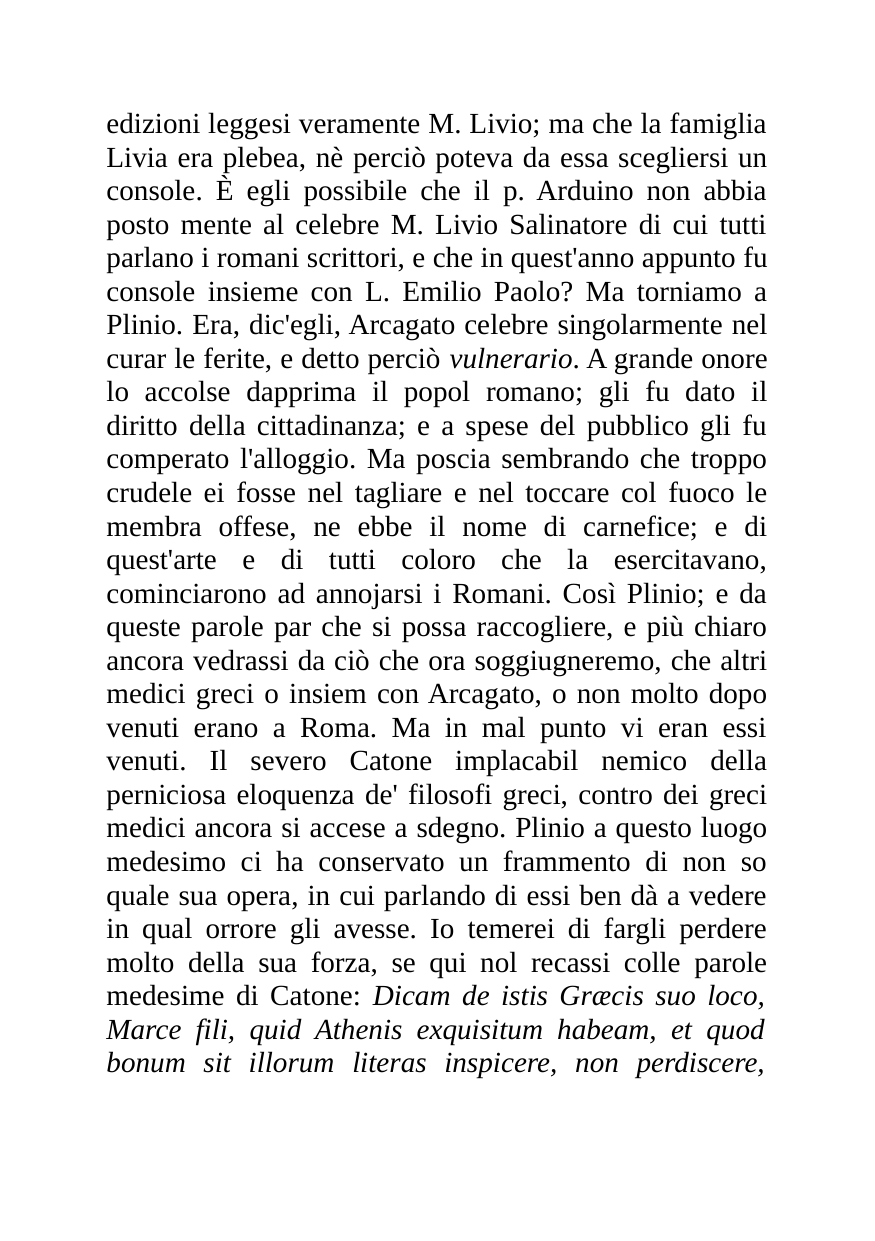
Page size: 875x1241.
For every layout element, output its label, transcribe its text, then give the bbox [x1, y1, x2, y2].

text edizioni leggesi veramente M. Livio; ma che la famiglia Livia era plebea, nè perciò poteva da essa scegliersi un console. È egli possibile che il p. Arduino non abbia posto mente al celebre M. Livio Salinatore di cui tutti parlano i romani scrittori, e che in quest'anno appunto fu console insieme con L. Emilio Paolo? Ma torniamo a Plinio. Era, dic'egli, Arcagato celebre singolarmente nel curar le ferite, e detto perciò vulnerario. A grande onore lo accolse dapprima il popol romano; gli fu dato il diritto della cittadinanza; e a spese del pubblico gli fu comperato l'alloggio. Ma poscia sembrando che troppo crudele ei fosse nel tagliare e nel toccare col fuoco le membra offese, ne ebbe il nome di carnefice; e di quest'arte e di tutti coloro che la esercitavano, cominciarono ad annojarsi i Romani. Così Plinio; e da queste parole par che si possa raccogliere, e più chiaro ancora vedrassi da ciò che ora soggiugneremo, che altri medici greci o insiem con Arcagato, o non molto dopo venuti erano a Roma. Ma in mal punto vi eran essi venuti. Il severo Catone implacabil nemico della perniciosa eloquenza de' filosofi greci, contro dei greci medici ancora si accese a sdegno. Plinio a questo luogo medesimo ci ha conservato un frammento di non so quale sua opera, in cui parlando di essi ben dà a vedere in qual orrore gli avesse. Io temerei di fargli perdere molto della sua forza, se qui nol recassi colle parole medesime di Catone: Dicam de istis Græcis suo loco, Marce fili, quid Athenis exquisitum habeam, et quod bonum sit illorum literas inspicere, non perdiscere, [106, 106, 768, 1079]
